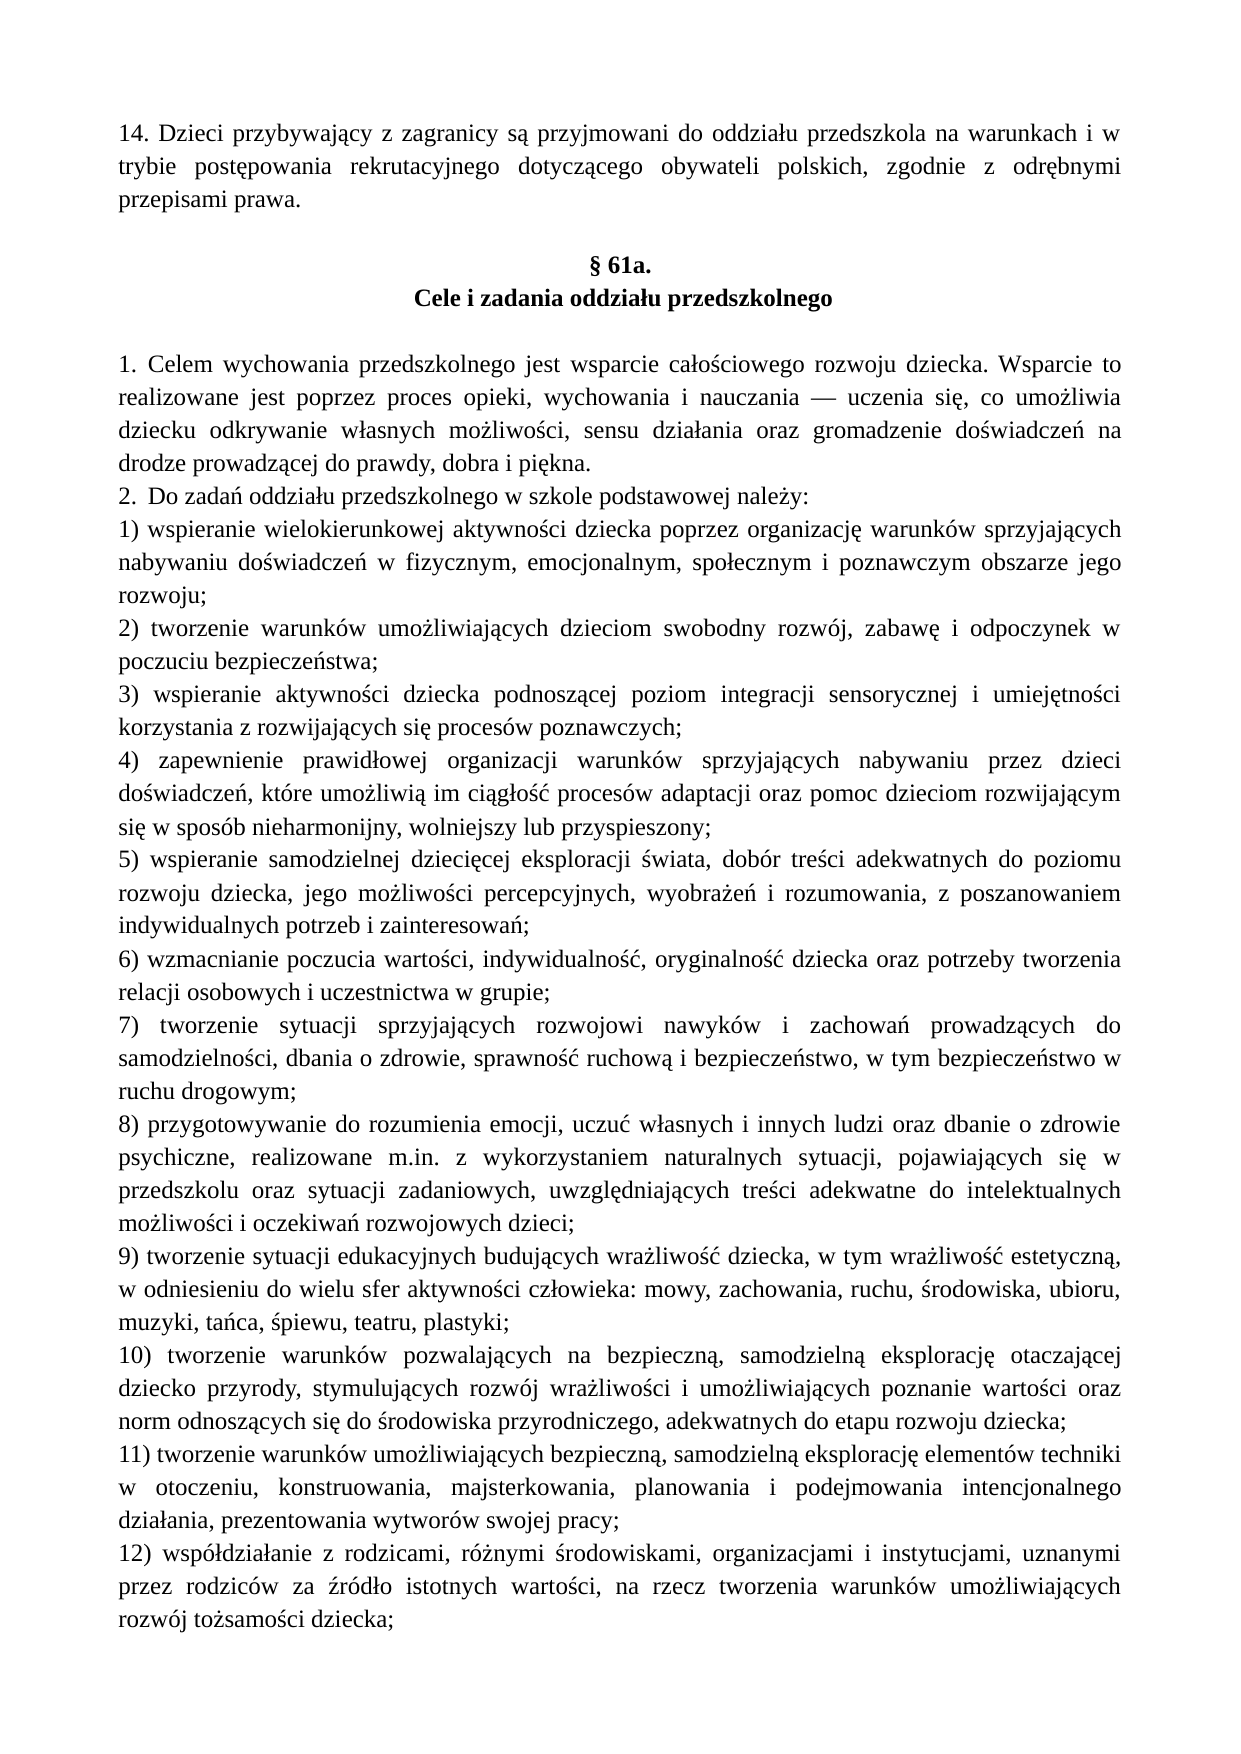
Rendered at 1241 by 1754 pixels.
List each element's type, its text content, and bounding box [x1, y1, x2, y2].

list 1) wspieranie wielokierunkowej aktywności dziecka poprzez organizację warunków sprzyjających nabywaniu doświadczeń w fizycznym, emocjonalnym, społecznym i poznawczym obszarze jego rozwoju; [118, 514, 1122, 609]
list 6) wzmacnianie poczucia wartości, indywidualność, oryginalność dziecka oraz potrzeby tworzenia relacji osobowych i uczestnictwa w grupie; [118, 944, 1122, 1005]
list Do zadań oddziału przedszkolnego w szkole podstawowej należy: [118, 481, 1122, 510]
list 9) tworzenie sytuacji edukacyjnych budujących wrażliwość dziecka, w tym wrażliwość estetyczną, w odniesieniu do wielu sfer aktywności człowieka: mowy, zachowania, ruchu, środowiska, ubioru, muzyki, tańca, śpiewu, teatru, plastyki; [118, 1241, 1122, 1336]
list 8) przygotowywanie do rozumienia emocji, uczuć własnych i innych ludzi oraz dbanie o zdrowie psychiczne, realizowane m.in. z wykorzystaniem naturalnych sytuacji, pojawiających się w przedszkolu oraz sytuacji zadaniowych, uwzględniających treści adekwatne do intelektualnych możliwości i oczekiwań rozwojowych dzieci; [118, 1109, 1122, 1237]
text § 61a. [118, 250, 1122, 279]
list 2) tworzenie warunków umożliwiających dzieciom swobodny rozwój, zabawę i odpoczynek w poczuciu bezpieczeństwa; [118, 613, 1122, 675]
text Cele i zadania oddziału przedszkolnego [118, 283, 1122, 312]
text 14. Dzieci przybywający z zagranicy są przyjmowani do oddziału przedszkola na warunkach i w trybie postępowania rekrutacyjnego dotyczącego obywateli polskich, zgodnie z odrębnymi przepisami prawa. [118, 118, 1122, 213]
list 5) wspieranie samodzielnej dziecięcej eksploracji świata, dobór treści adekwatnych do poziomu rozwoju dziecka, jego możliwości percepcyjnych, wyobrażeń i rozumowania, z poszanowaniem indywidualnych potrzeb i zainteresowań; [118, 844, 1122, 939]
list 7) tworzenie sytuacji sprzyjających rozwojowi nawyków i zachowań prowadzących do samodzielności, dbania o zdrowie, sprawność ruchową i bezpieczeństwo, w tym bezpieczeństwo w ruchu drogowym; [118, 1010, 1122, 1104]
list 4) zapewnienie prawidłowej organizacji warunków sprzyjających nabywaniu przez dzieci doświadczeń, które umożliwią im ciągłość procesów adaptacji oraz pomoc dzieciom rozwijającym się w sposób nieharmonijny, wolniejszy lub przyspieszony; [118, 746, 1122, 840]
list Celem wychowania przedszkolnego jest wsparcie całościowego rozwoju dziecka. Wsparcie to realizowane jest poprzez proces opieki, wychowania i nauczania — uczenia się, co umożliwia dziecku odkrywanie własnych możliwości, sensu działania oraz gromadzenie doświadczeń na drodze prowadzącej do prawdy, dobra i piękna. [118, 349, 1122, 477]
list 10) tworzenie warunków pozwalających na bezpieczną, samodzielną eksplorację otaczającej dziecko przyrody, stymulujących rozwój wrażliwości i umożliwiających poznanie wartości oraz norm odnoszących się do środowiska przyrodniczego, adekwatnych do etapu rozwoju dziecka; [118, 1340, 1122, 1435]
list 3) wspieranie aktywności dziecka podnoszącej poziom integracji sensorycznej i umiejętności korzystania z rozwijających się procesów poznawczych; [118, 679, 1122, 741]
list 11) tworzenie warunków umożliwiających bezpieczną, samodzielną eksplorację elementów techniki w otoczeniu, konstruowania, majsterkowania, planowania i podejmowania intencjonalnego działania, prezentowania wytworów swojej pracy; [118, 1439, 1122, 1534]
list 12) współdziałanie z rodzicami, różnymi środowiskami, organizacjami i instytucjami, uznanymi przez rodziców za źródło istotnych wartości, na rzecz tworzenia warunków umożliwiających rozwój tożsamości dziecka; [118, 1538, 1122, 1633]
